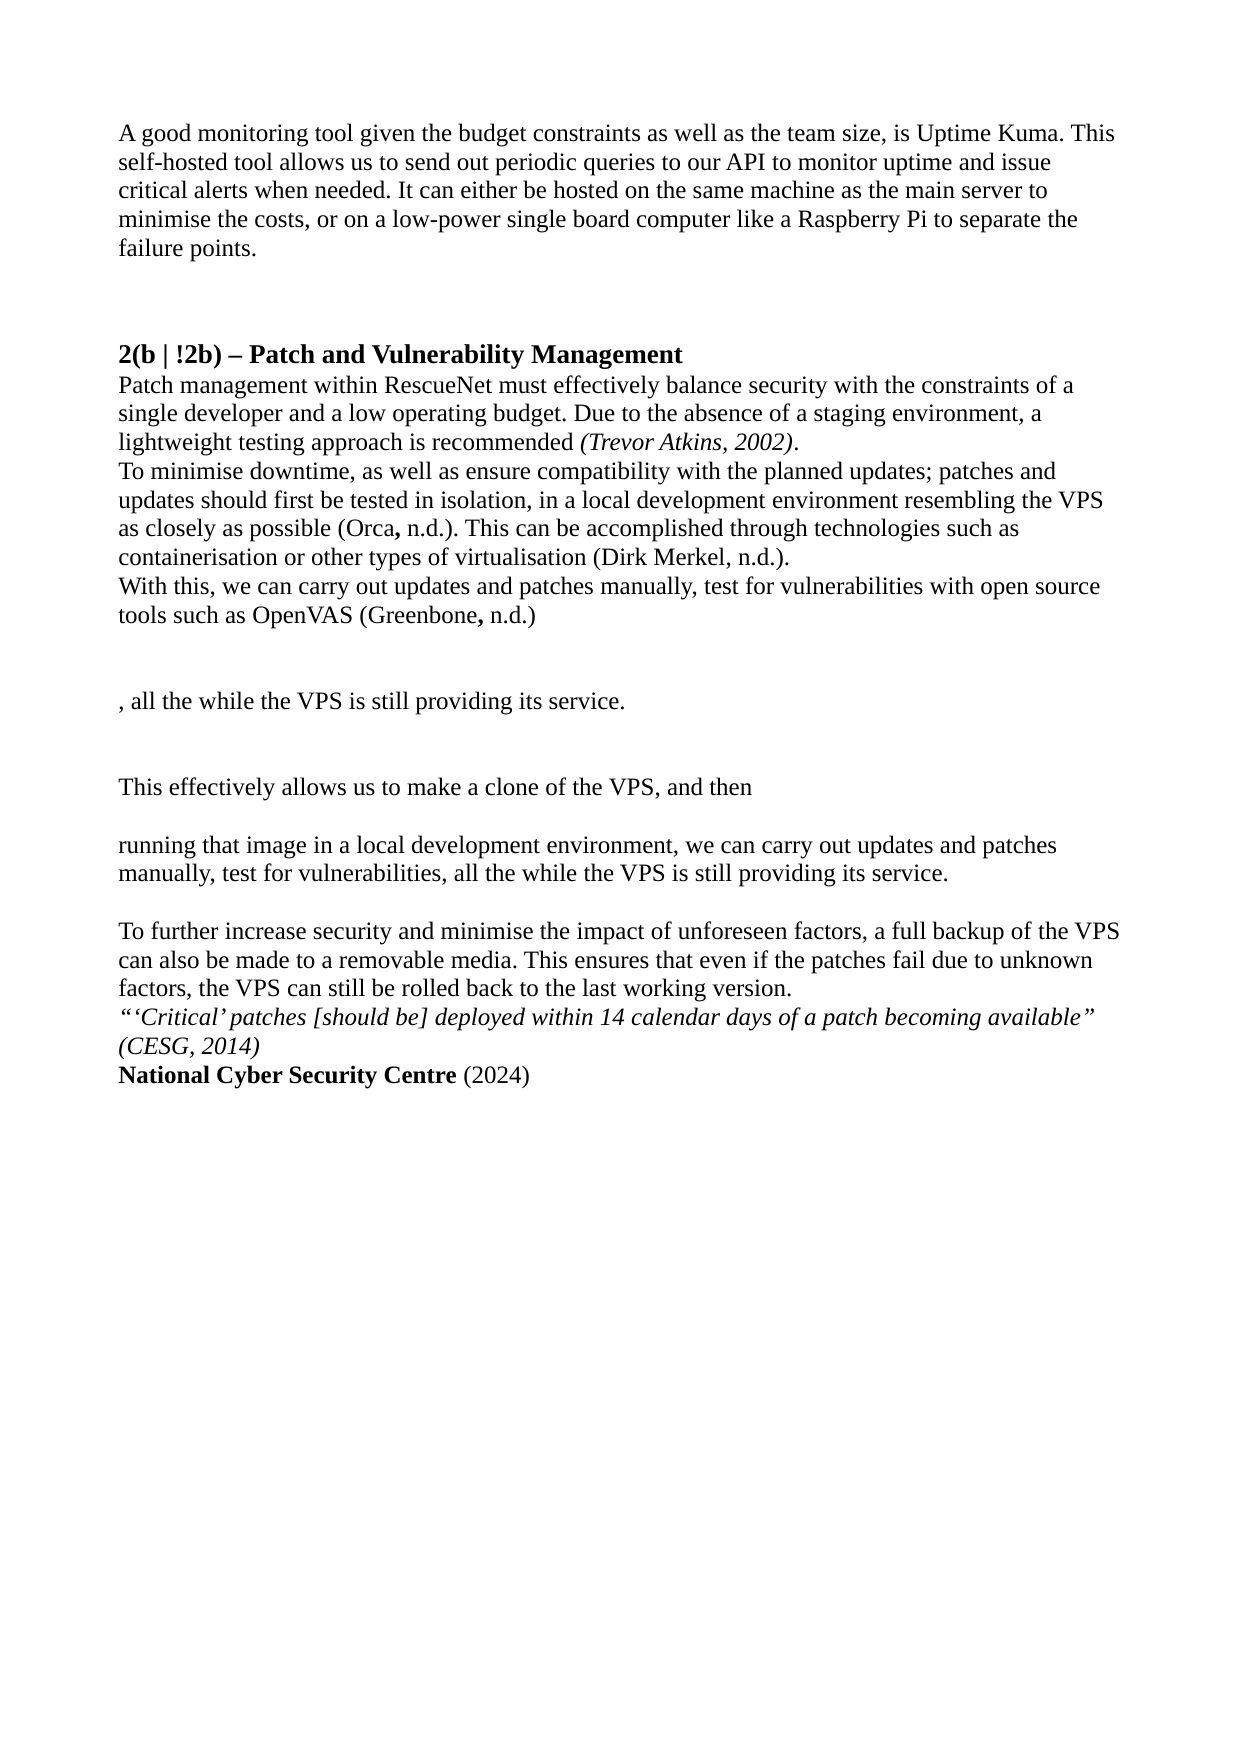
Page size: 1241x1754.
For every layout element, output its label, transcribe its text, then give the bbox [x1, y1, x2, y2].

text This effectively allows us to make a clone of the VPS, and then [118, 772, 1122, 801]
text 2(b | !2b) – Patch and Vulnerability Management [118, 338, 1122, 370]
text To further increase security and minimise the impact of unforeseen factors, a full backup of the VPS can also be made to a removable media. This ensures that even if the patches fail due to unknown factors, the VPS can still be rolled back to the last working version. [118, 916, 1122, 1002]
text To minimise downtime, as well as ensure compatibility with the planned updates; patches and updates should first be tested in isolation, in a local development environment resembling the VPS as closely as possible (Orca, n.d.). This can be accomplished through technologies such as containerisation or other types of virtualisation (Dirk Merkel, n.d.). [118, 456, 1122, 571]
text National Cyber Security Centre (2024) [118, 1060, 1122, 1088]
text “‘Critical’ patches [should be] deployed within 14 calendar days of a patch becoming available” (CESG, 2014) [118, 1002, 1122, 1060]
text running that image in a local development environment, we can carry out updates and patches manually, test for vulnerabilities, all the while the VPS is still providing its service. [118, 830, 1122, 887]
text With this, we can carry out updates and patches manually, test for vulnerabilities with open source tools such as OpenVAS (Greenbone, n.d.) [118, 571, 1122, 628]
text , all the while the VPS is still providing its service. [118, 686, 1122, 715]
text Patch management within RescueNet must effectively balance security with the constraints of a single developer and a low operating budget. Due to the absence of a staging environment, a lightweight testing approach is recommended (Trevor Atkins, 2002). [118, 370, 1122, 456]
text A good monitoring tool given the budget constraints as well as the team size, is Uptime Kuma. This self-hosted tool allows us to send out periodic queries to our API to monitor uptime and issue critical alerts when needed. It can either be hosted on the same machine as the main server to minimise the costs, or on a low-power single board computer like a Raspberry Pi to separate the failure points. [118, 118, 1122, 262]
